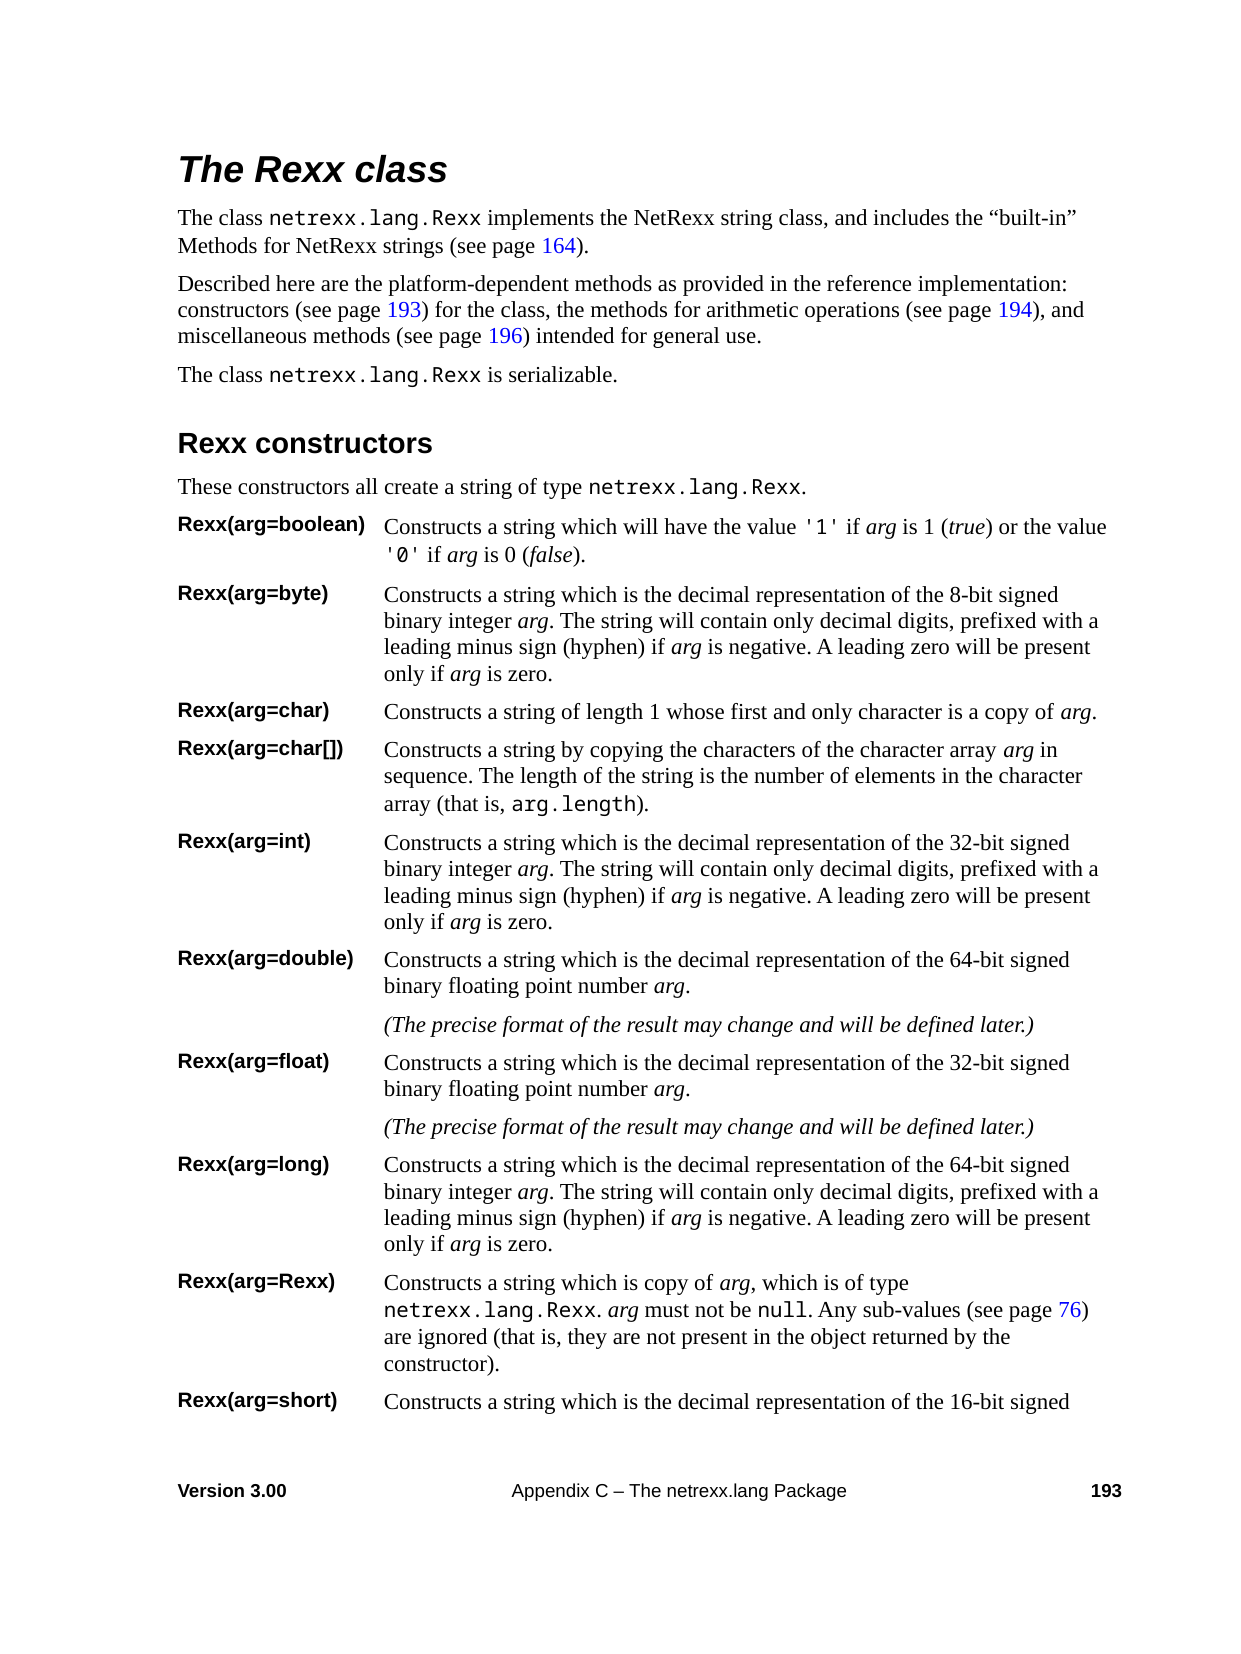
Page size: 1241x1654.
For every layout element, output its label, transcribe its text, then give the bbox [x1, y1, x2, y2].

table_cell Rexx(arg=float) [177, 1049, 384, 1151]
table_cell Rexx(arg=short) [177, 1388, 384, 1414]
table_cell Rexx(arg=int) [177, 829, 384, 946]
table_cell Constructs a string by copying the characters of the character array arg in sequence. The length of the string is the number of elements in the character array (that is, arg.length). [384, 736, 1122, 829]
table_cell Constructs a string of length 1 whose first and only character is a copy of arg. [384, 698, 1122, 736]
text These constructors all create a string of type netrexx.lang.Rexx. [177, 472, 1122, 500]
table_cell Rexx(arg=char) [177, 698, 384, 736]
table_cell Constructs a string which is the decimal representation of the 64-bit signed binary integer arg. The string will contain only decimal digits, prefixed with a leading minus sign (hyphen) if arg is negative. A leading zero will be present only if arg is zero. [384, 1151, 1122, 1268]
subtitle The Rexx class [177, 148, 1122, 191]
table_cell Rexx(arg=byte) [177, 581, 384, 698]
table_header Constructs a string which will have the value '1' if arg is 1 (true) or the value '0' if arg is 0 (false). [384, 512, 1122, 581]
table_header Rexx(arg=boolean) [177, 512, 384, 581]
table_cell Rexx(arg=long) [177, 1151, 384, 1268]
table_cell Constructs a string which is the decimal representation of the 8-bit signed binary integer arg. The string will contain only decimal digits, prefixed with a leading minus sign (hyphen) if arg is negative. A leading zero will be present only if arg is zero. [384, 581, 1122, 698]
subtitle Rexx constructors [177, 426, 1122, 459]
table_cell Constructs a string which is the decimal representation of the 32-bit signed binary floating point number arg. (The precise format of the result may change and will be defined later.) [384, 1049, 1122, 1151]
table_cell Constructs a string which is the decimal representation of the 16-bit signed [384, 1388, 1122, 1414]
table_cell Rexx(arg=double) [177, 946, 384, 1049]
text The class netrexx.lang.Rexx implements the NetRexx string class, and includes the “built-in” Methods for NetRexx strings (see page 157). [177, 203, 1122, 258]
table_cell Constructs a string which is the decimal representation of the 32-bit signed binary integer arg. The string will contain only decimal digits, prefixed with a leading minus sign (hyphen) if arg is negative. A leading zero will be present only if arg is zero. [384, 829, 1122, 946]
text Described here are the platform-dependent methods as provided in the reference implementation: constructors (see page 185) for the class, the methods for arithmetic operations (see page 186), and miscellaneous methods (see page 188) intended for general use. [177, 270, 1122, 349]
table_cell Rexx(arg=Rexx) [177, 1269, 384, 1388]
table_cell Constructs a string which is copy of arg, which is of type netrexx.lang.Rexx. arg must not be null. Any sub-values (see page 74) are ignored (that is, they are not present in the object returned by the constructor). [384, 1269, 1122, 1388]
table_cell Constructs a string which is the decimal representation of the 64-bit signed binary floating point number arg. (The precise format of the result may change and will be defined later.) [384, 946, 1122, 1049]
text The class netrexx.lang.Rexx is serializable. [177, 361, 1122, 389]
table_cell Rexx(arg=char[]) [177, 736, 384, 829]
